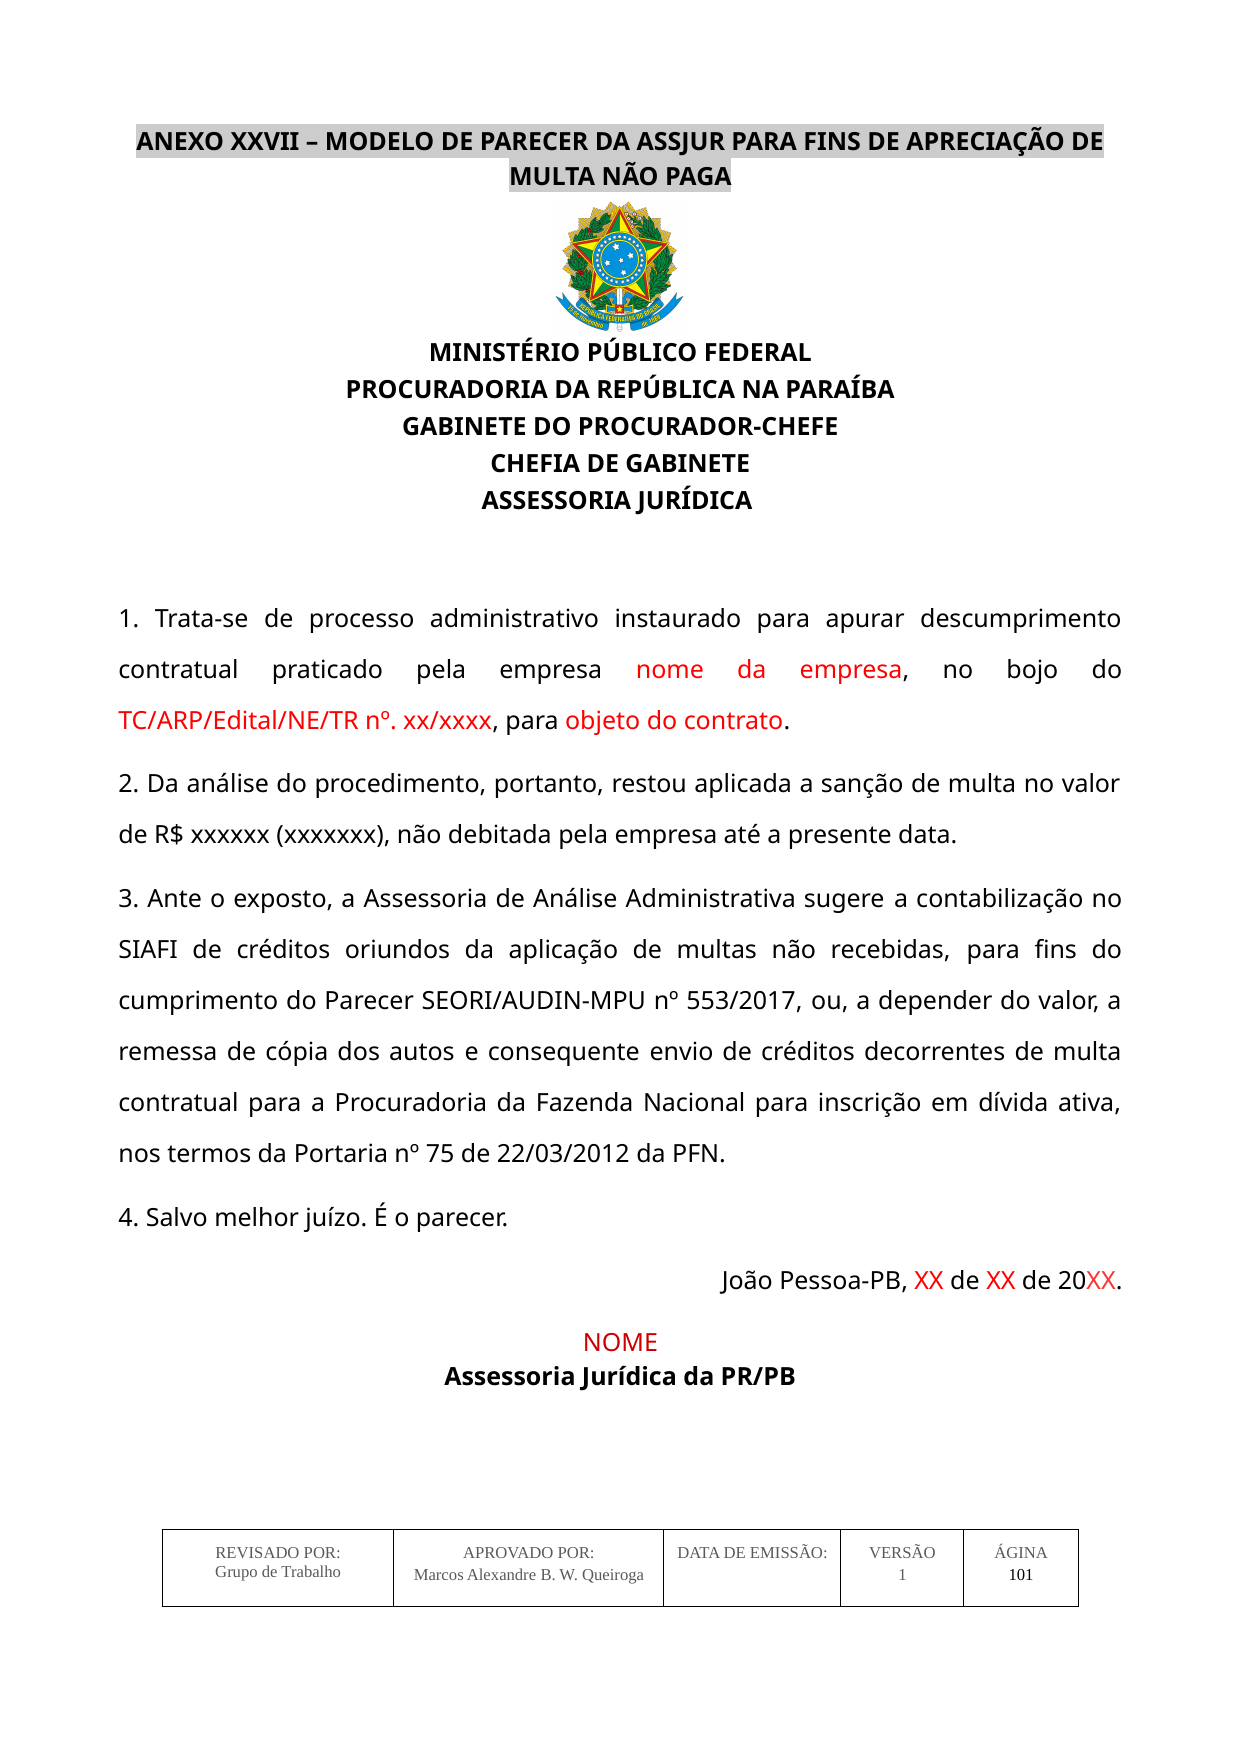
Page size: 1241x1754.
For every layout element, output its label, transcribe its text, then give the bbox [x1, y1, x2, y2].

text PROCURADORIA DA REPÚBLICA NA PARAÍBA [118, 372, 1122, 406]
text Assessoria Jurídica da PR/PB [118, 1358, 1122, 1393]
text CHEFIA DE GABINETE [118, 446, 1122, 480]
text GABINETE DO PROCURADOR-CHEFE [118, 409, 1122, 443]
text 3. Ante o exposto, a Assessoria de Análise Administrativa sugere a contabilização no SIAFI de créditos oriundos da aplicação de multas não recebidas, para fins do cumprimento do Parecer SEORI/AUDIN-MPU nº 553/2017, ou, a depender do valor, a remessa de cópia dos autos e consequente envio de créditos decorrentes de multa contratual para a Procuradoria da Fazenda Nacional para inscrição em dívida ativa, nos termos da Portaria nº 75 de 22/03/2012 da PFN. [118, 881, 1122, 1170]
text NOME [118, 1324, 1122, 1358]
text 2. Da análise do procedimento, portanto, restou aplicada a sanção de multa no valor de R$ xxxxxx (xxxxxxx), não debitada pela empresa até a presente data. [118, 766, 1122, 851]
text João Pessoa-PB, XX de XX de 20XX. [120, 1263, 1122, 1297]
text 4. Salvo melhor juízo. É o parecer. [118, 1199, 1122, 1233]
text 1. Trata-se de processo administrativo instaurado para apurar descumprimento contratual praticado pela empresa nome da empresa, no bojo do TC/ARP/Edital/NE/TR nº. xx/xxxx, para objeto do contrato. [118, 601, 1122, 737]
text MINISTÉRIO PÚBLICO FEDERAL [118, 335, 1122, 369]
subtitle ANEXO XXVII – MODELO DE PARECER DA ASSJUR PARA FINS DE APRECIAÇÃO DE MULTA NÃO PAGA [118, 124, 1122, 192]
text ASSESSORIA JURÍDICA [118, 483, 1122, 517]
